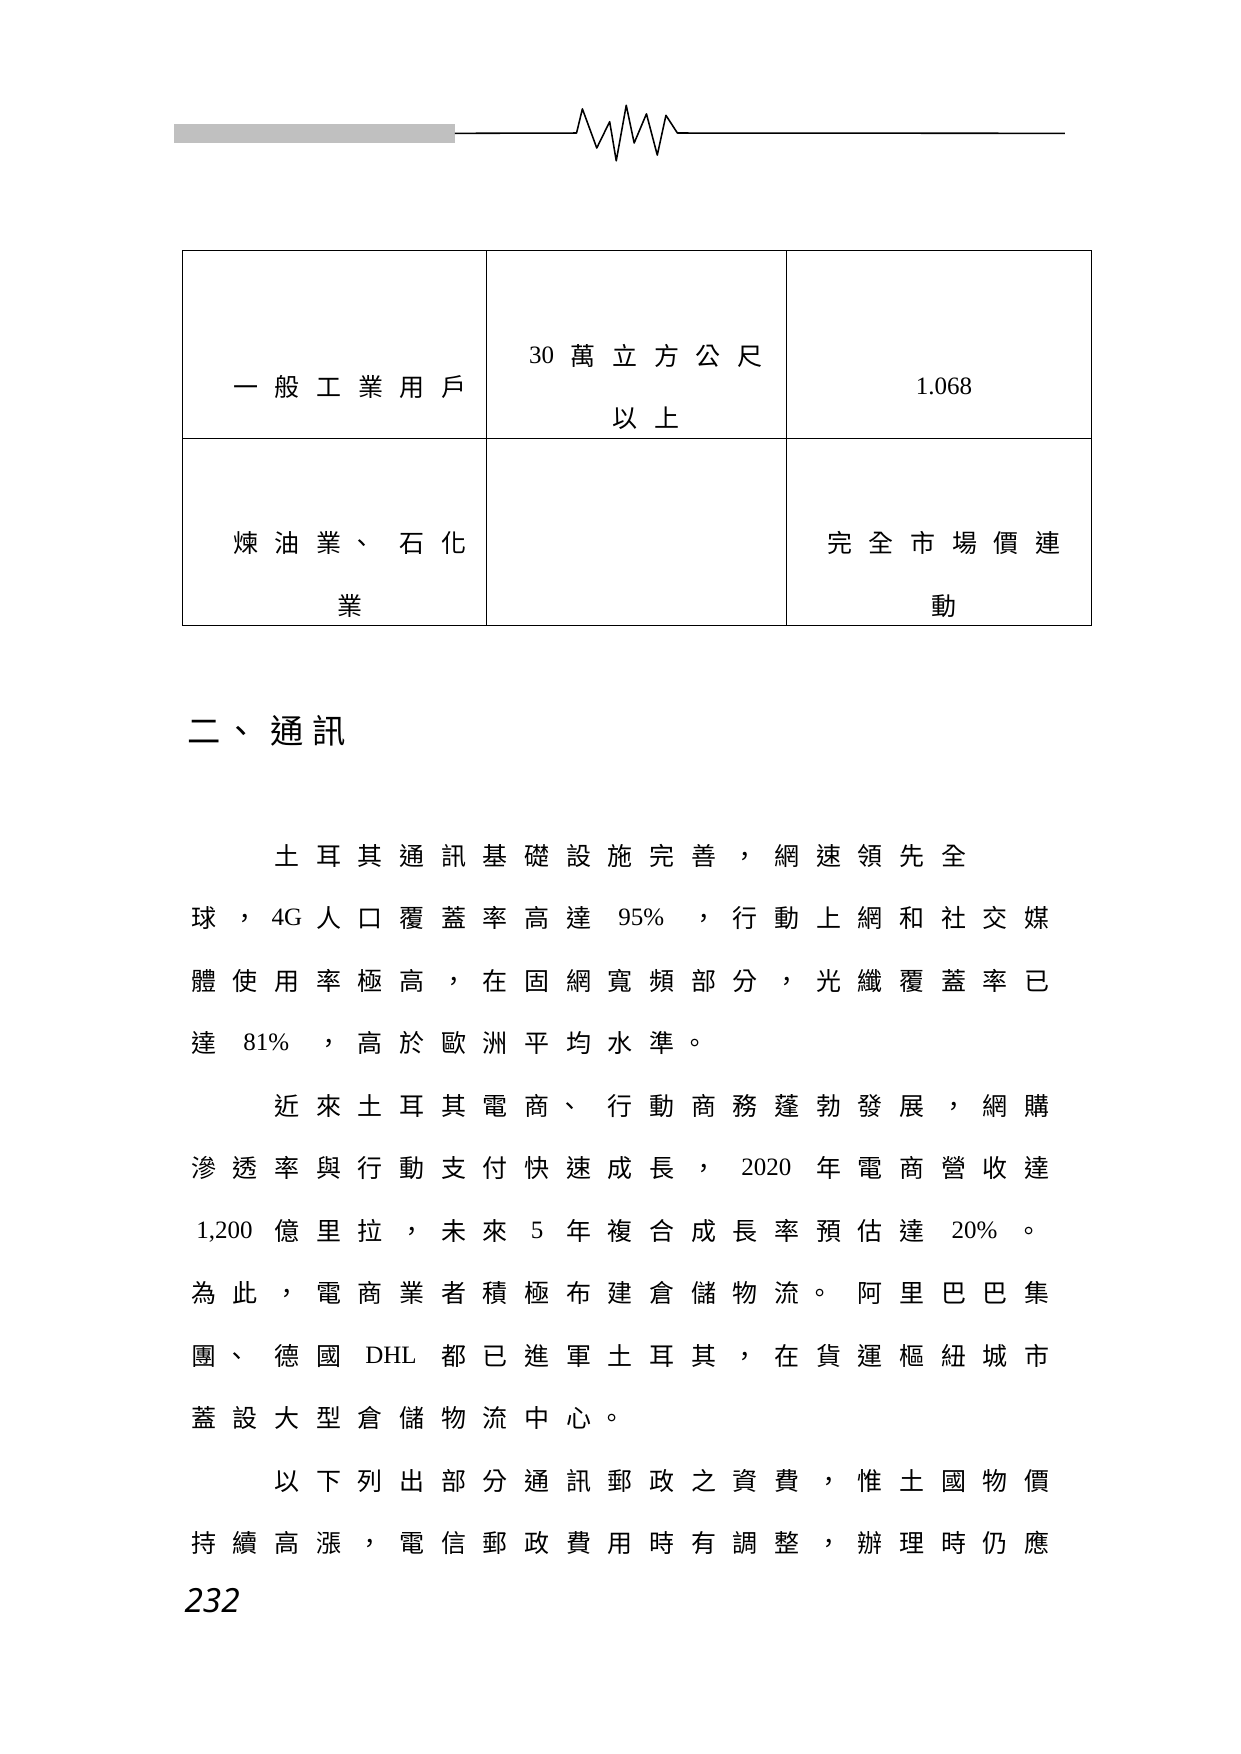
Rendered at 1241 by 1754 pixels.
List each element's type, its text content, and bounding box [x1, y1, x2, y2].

table_cell 30萬立方公尺以上 [487, 251, 786, 438]
text 以下列出部分通訊郵政之資費，惟土國物價持續高漲，電信郵政費用時有調整，辦理時仍應 [183, 1438, 1058, 1563]
table_cell 一般工業用戶 [183, 251, 486, 438]
text 近來土耳其電商、行動商務蓬勃發展，網購滲透率與行動支付快速成長，2020年電商營收達1,200億里拉，未來5年複合成長率預估達20%。為此，電商業者積極布建倉儲物流。阿里巴巴集團、德國DHL都已進軍土耳其，在貨運樞紐城市蓋設大型倉儲物流中心。 [183, 1063, 1058, 1438]
text 二、通訊 [183, 688, 1058, 750]
table_cell 1.068 [787, 251, 1091, 438]
table_cell [487, 439, 786, 625]
table_cell 煉油業、石化業 [183, 439, 486, 625]
text 土耳其通訊基礎設施完善，網速領先全球，4G人口覆蓋率高達95%，行動上網和社交媒體使用率極高，在固網寬頻部分，光纖覆蓋率已達81%，高於歐洲平均水準。 [183, 813, 1058, 1063]
table_cell 完全市場價連動 [787, 439, 1091, 625]
